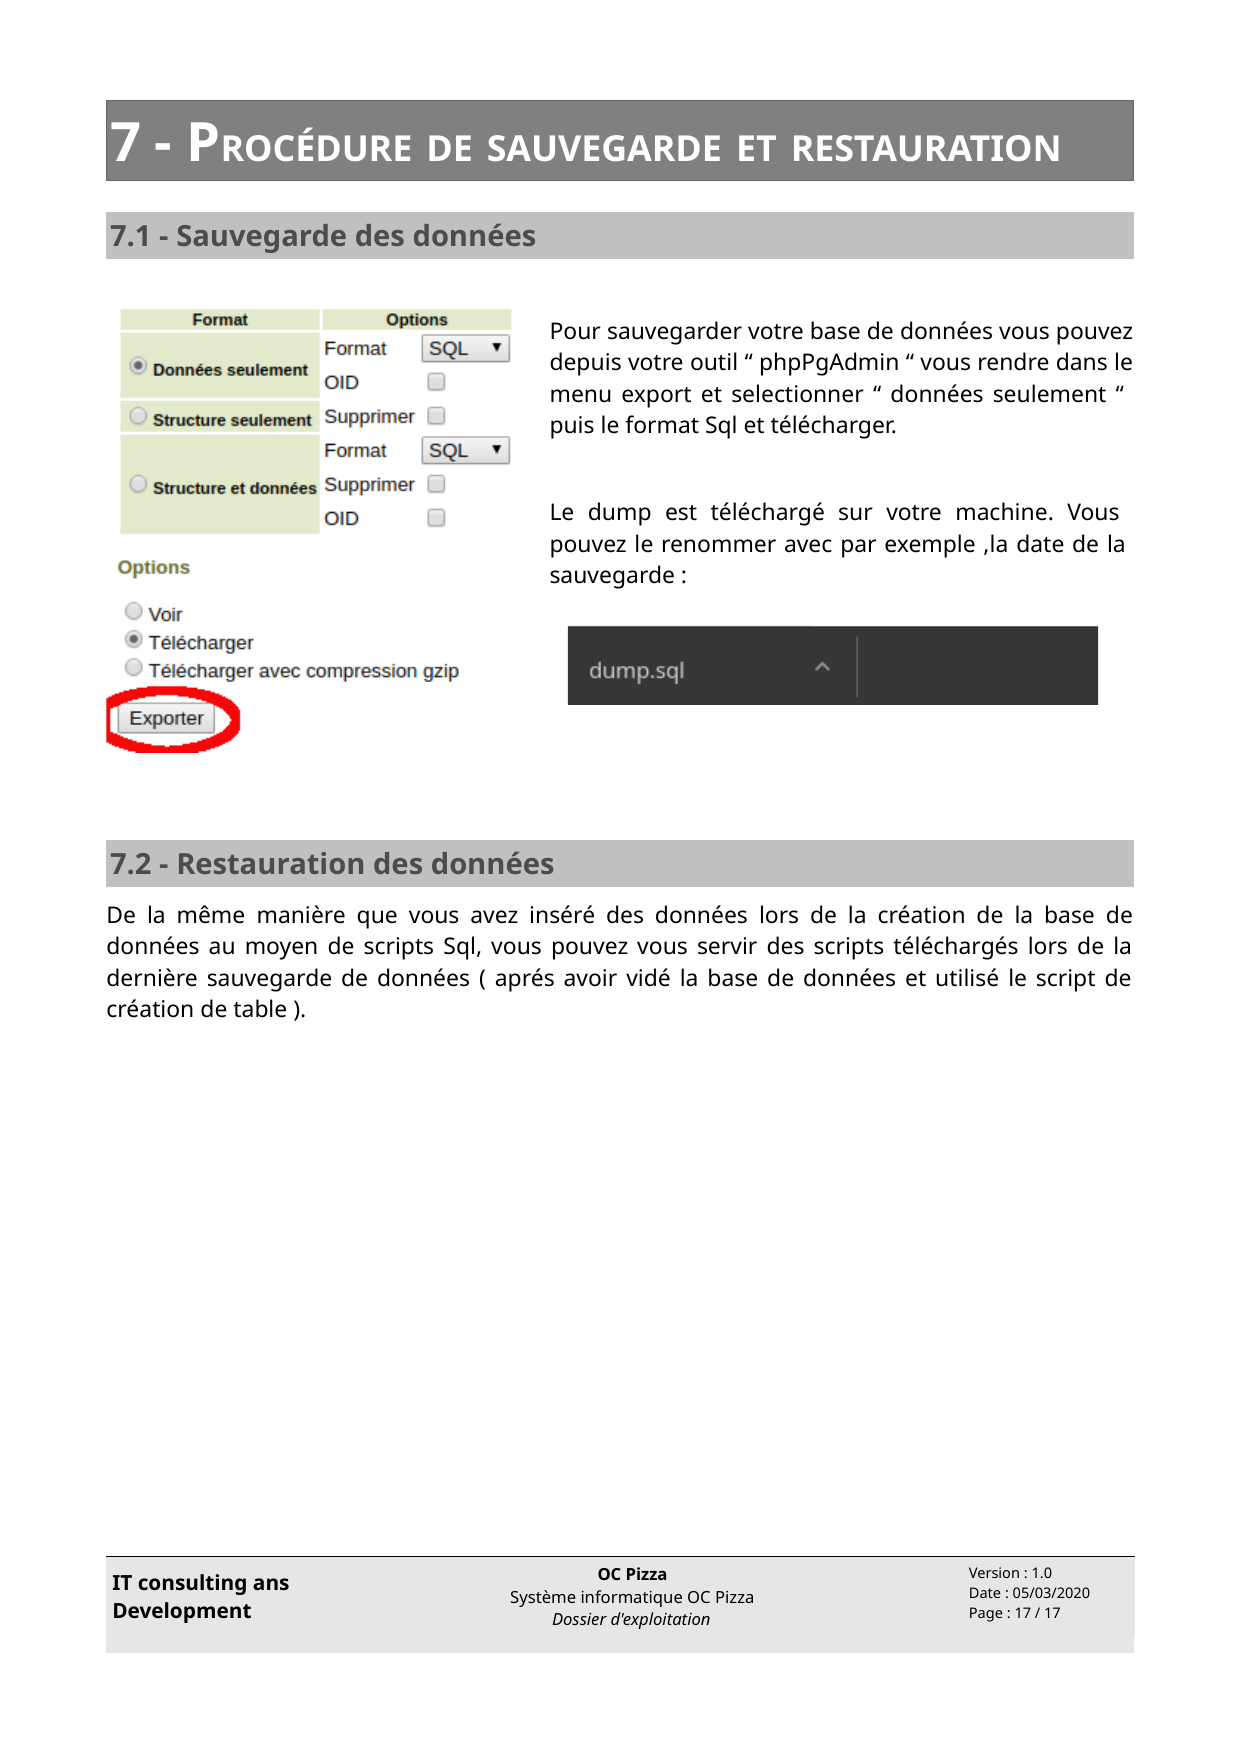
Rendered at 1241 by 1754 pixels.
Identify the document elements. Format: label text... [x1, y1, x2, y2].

text Pour sauvegarder votre base de données vous pouvez depuis votre outil “ phpPgAdmin “ vous rendre dans le menu export et selectionner “ données seulement “ puis le format Sql et télécharger. [528, 315, 1134, 440]
picture [567, 625, 1099, 705]
subtitle Sauvegarde des données [107, 213, 1133, 258]
subtitle Procédure de sauvegarde et restauration [107, 101, 1133, 180]
text De la même manière que vous avez inséré des données lors de la création de la base de données au moyen de scripts Sql, vous pouvez vous servir des scripts téléchargés lors de la dernière sauvegarde de données ( aprés avoir vidé la base de données et utilisé le script de création de table ). [106, 899, 1134, 1024]
picture [106, 299, 528, 753]
text Le dump est téléchargé sur votre machine. Vous pouvez le renommer avec par exemple ,la date de la sauvegarde : [528, 496, 1134, 590]
subtitle Restauration des données [107, 841, 1133, 886]
